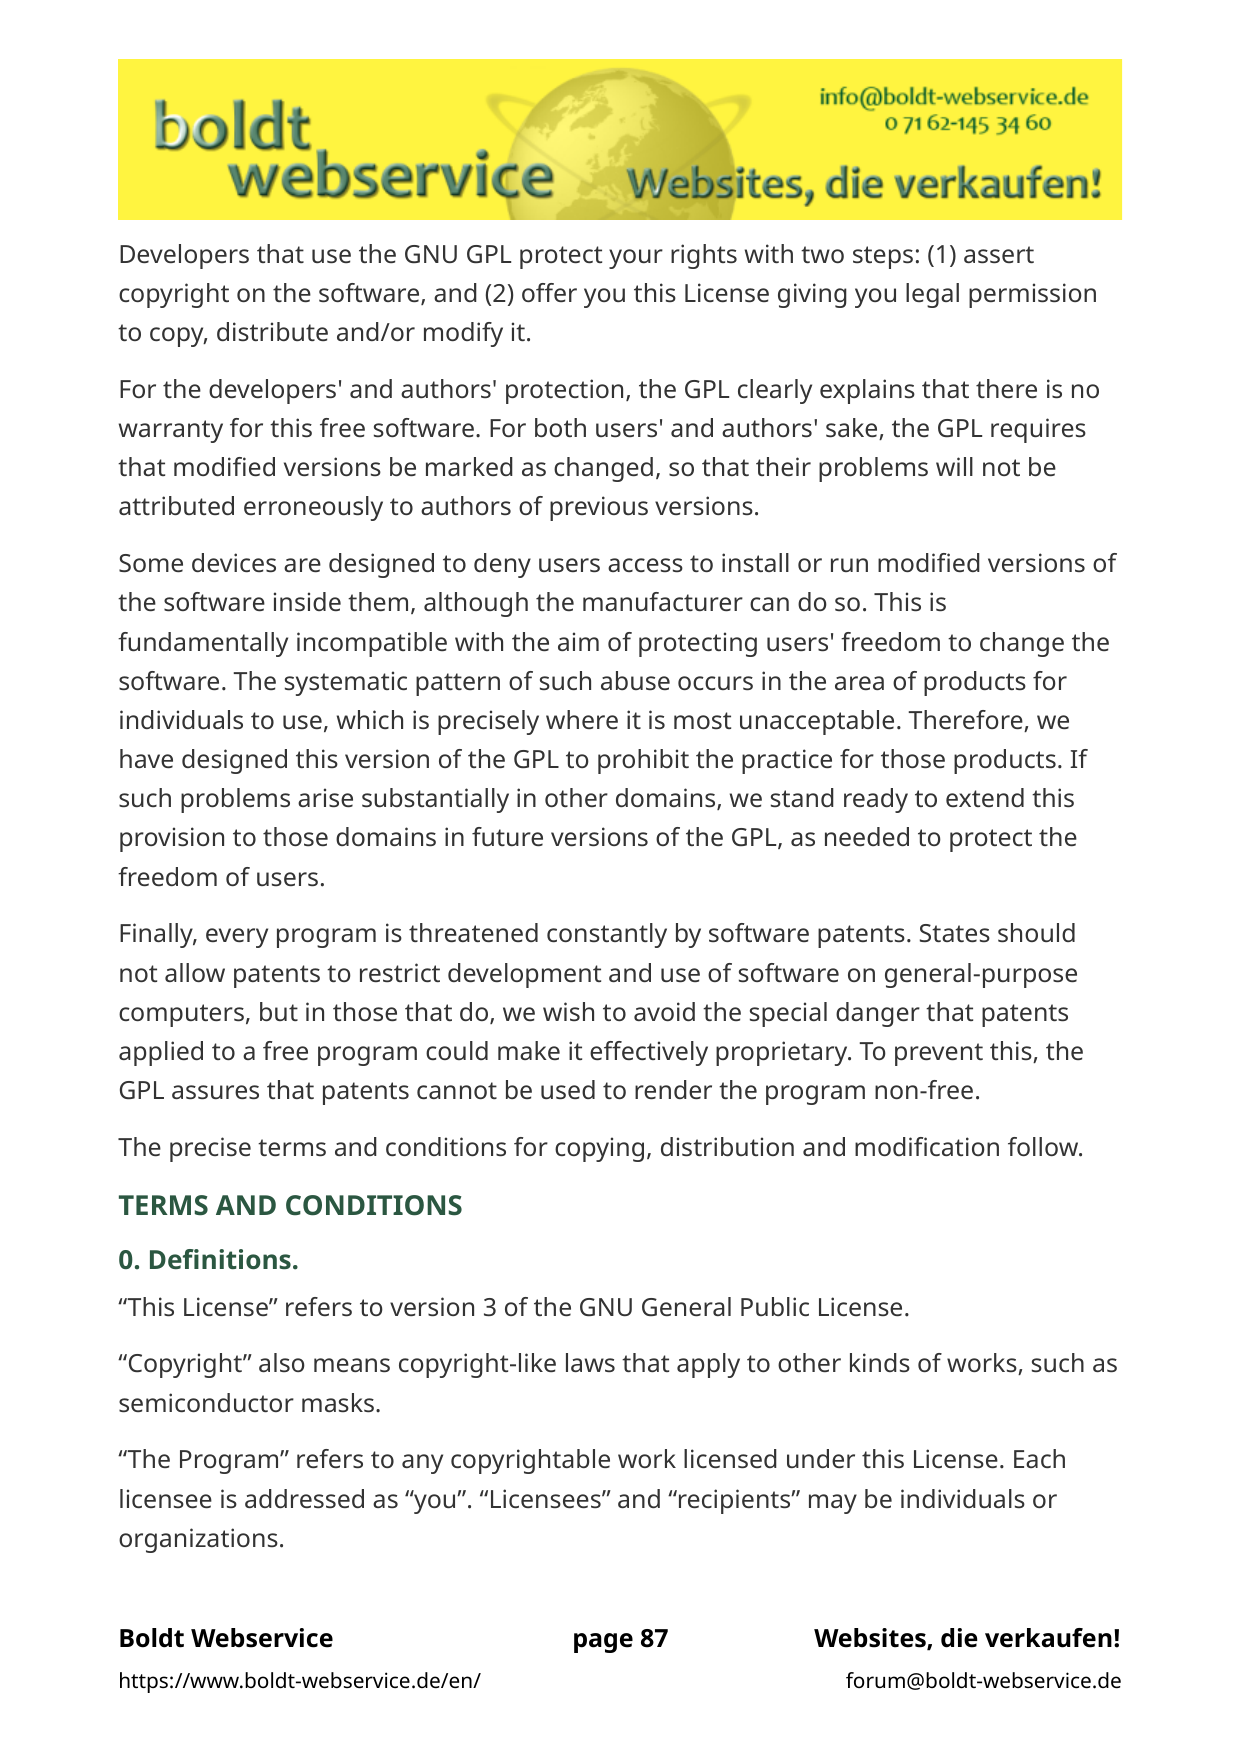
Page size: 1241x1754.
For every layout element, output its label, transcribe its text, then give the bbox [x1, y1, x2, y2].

text “Copyright” also means copyright-like laws that apply to other kinds of works, such as semiconductor masks. [118, 1346, 1122, 1419]
picture [118, 59, 1123, 220]
text Developers that use the GNU GPL protect your rights with two steps: (1) assert copyright on the software, and (2) offer you this License giving you legal permission to copy, distribute and/or modify it. [118, 236, 1122, 349]
subtitle TERMS AND CONDITIONS [118, 1186, 1122, 1224]
subtitle 0. Definitions. [118, 1242, 1122, 1277]
text “The Program” refers to any copyrightable work licensed under this License. Each licensee is addressed as “you”. “Licensees” and “recipients” may be individuals or organizations. [118, 1442, 1122, 1554]
text Finally, every program is threatened constantly by software patents. States should not allow patents to restrict development and use of software on general-purpose computers, but in those that do, we wish to avoid the special danger that patents applied to a free program could make it effectively proprietary. To prevent this, the GPL assures that patents cannot be used to render the program non-free. [118, 916, 1122, 1107]
text The precise terms and conditions for copying, distribution and modification follow. [118, 1129, 1122, 1164]
text “This License” refers to version 3 of the GNU General Public License. [118, 1289, 1122, 1323]
text For the developers' and authors' protection, the GPL clearly explains that there is no warranty for this free software. For both users' and authors' sake, the GPL requires that modified versions be marked as changed, so that their problems will not be attributed erroneously to authors of previous versions. [118, 371, 1122, 523]
text Some devices are designed to deny users access to install or run modified versions of the software inside them, although the manufacturer can do so. This is fundamentally incompatible with the aim of protecting users' freedom to change the software. The systematic pattern of such abuse occurs in the area of products for individuals to use, which is precisely where it is most unacceptable. Therefore, we have designed this version of the GPL to prohibit the practice for those products. If such problems arise substantially in other domains, we stand ready to extend this provision to those domains in future versions of the GPL, as needed to protect the freedom of users. [118, 546, 1122, 893]
